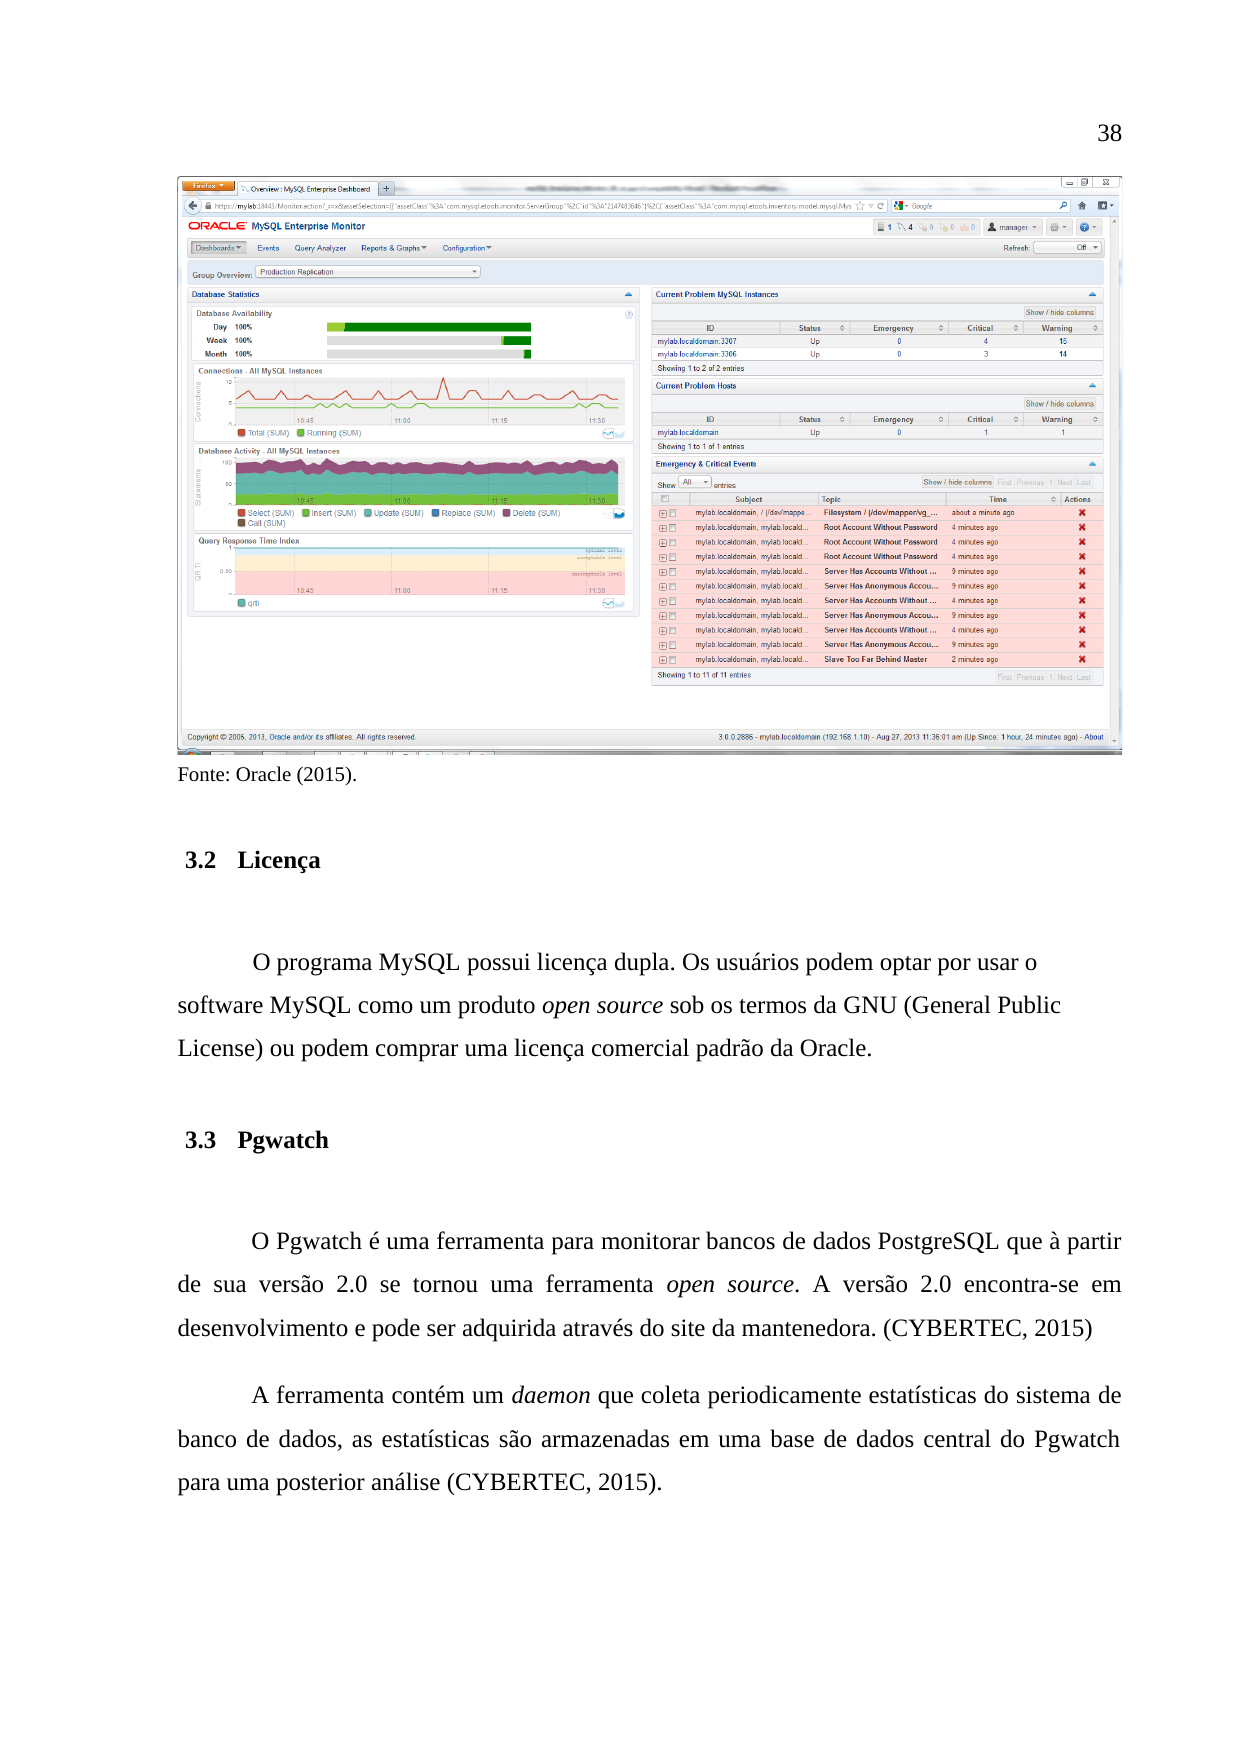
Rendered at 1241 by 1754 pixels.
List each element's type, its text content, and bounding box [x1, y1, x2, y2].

text A ferramenta contém um daemon que coleta periodicamente estatísticas do sistema de banco de dados, as estatísticas são armazenadas em uma base de dados central do Pgwatch para uma posterior análise (CYBERTEC, 2015). [177, 1381, 1122, 1496]
text O Pgwatch é uma ferramenta para monitorar bancos de dados PostgreSQL que à partir de sua versão 2.0 se tornou uma ferramenta open source. A versão 2.0 encontra-se em desenvolvimento e pode ser adquirida através do site da mantenedora. (CYBERTEC, 2015) [177, 1226, 1122, 1341]
list Licença [185, 846, 1122, 874]
picture [177, 176, 1123, 755]
text Fonte: Oracle (2015). [177, 755, 1122, 786]
list Pgwatch [185, 1125, 1122, 1153]
text O programa MySQL possui licença dupla. Os usuários podem optar por usar o software MySQL como um produto open source sob os termos da GNU (General Public License) ou podem comprar uma licença comercial padrão da Oracle. [177, 947, 1122, 1062]
